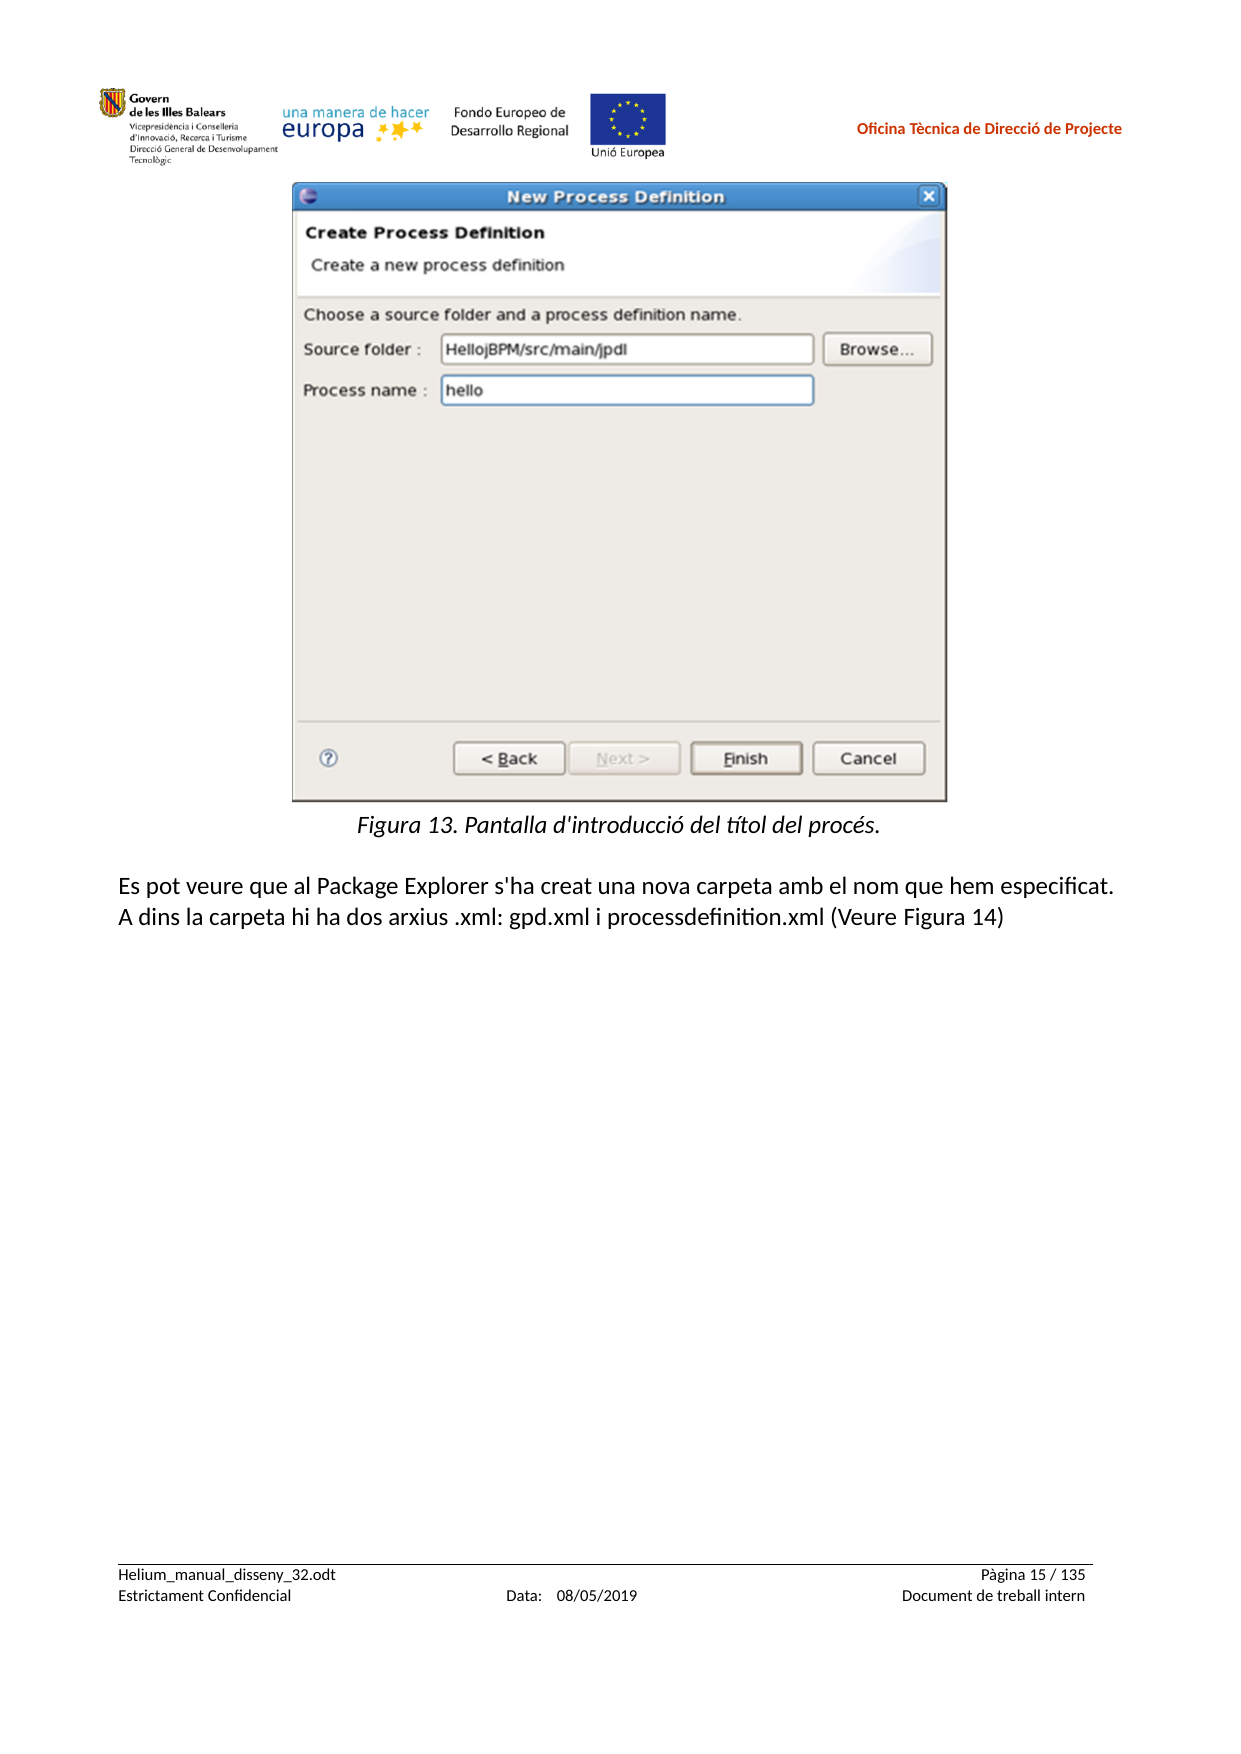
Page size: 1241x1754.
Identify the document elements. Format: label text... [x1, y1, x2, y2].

picture [99, 87, 668, 166]
text Figura 13. Pantalla d'introducció del títol del procés. [290, 810, 950, 840]
picture [290, 180, 950, 810]
text Es pot veure que al Package Explorer s'ha creat una nova carpeta amb el nom que hem especificat. A dins la carpeta hi ha dos arxius .xml: gpd.xml i processdefinition.xml (Veure Figura 14) [118, 870, 1122, 931]
